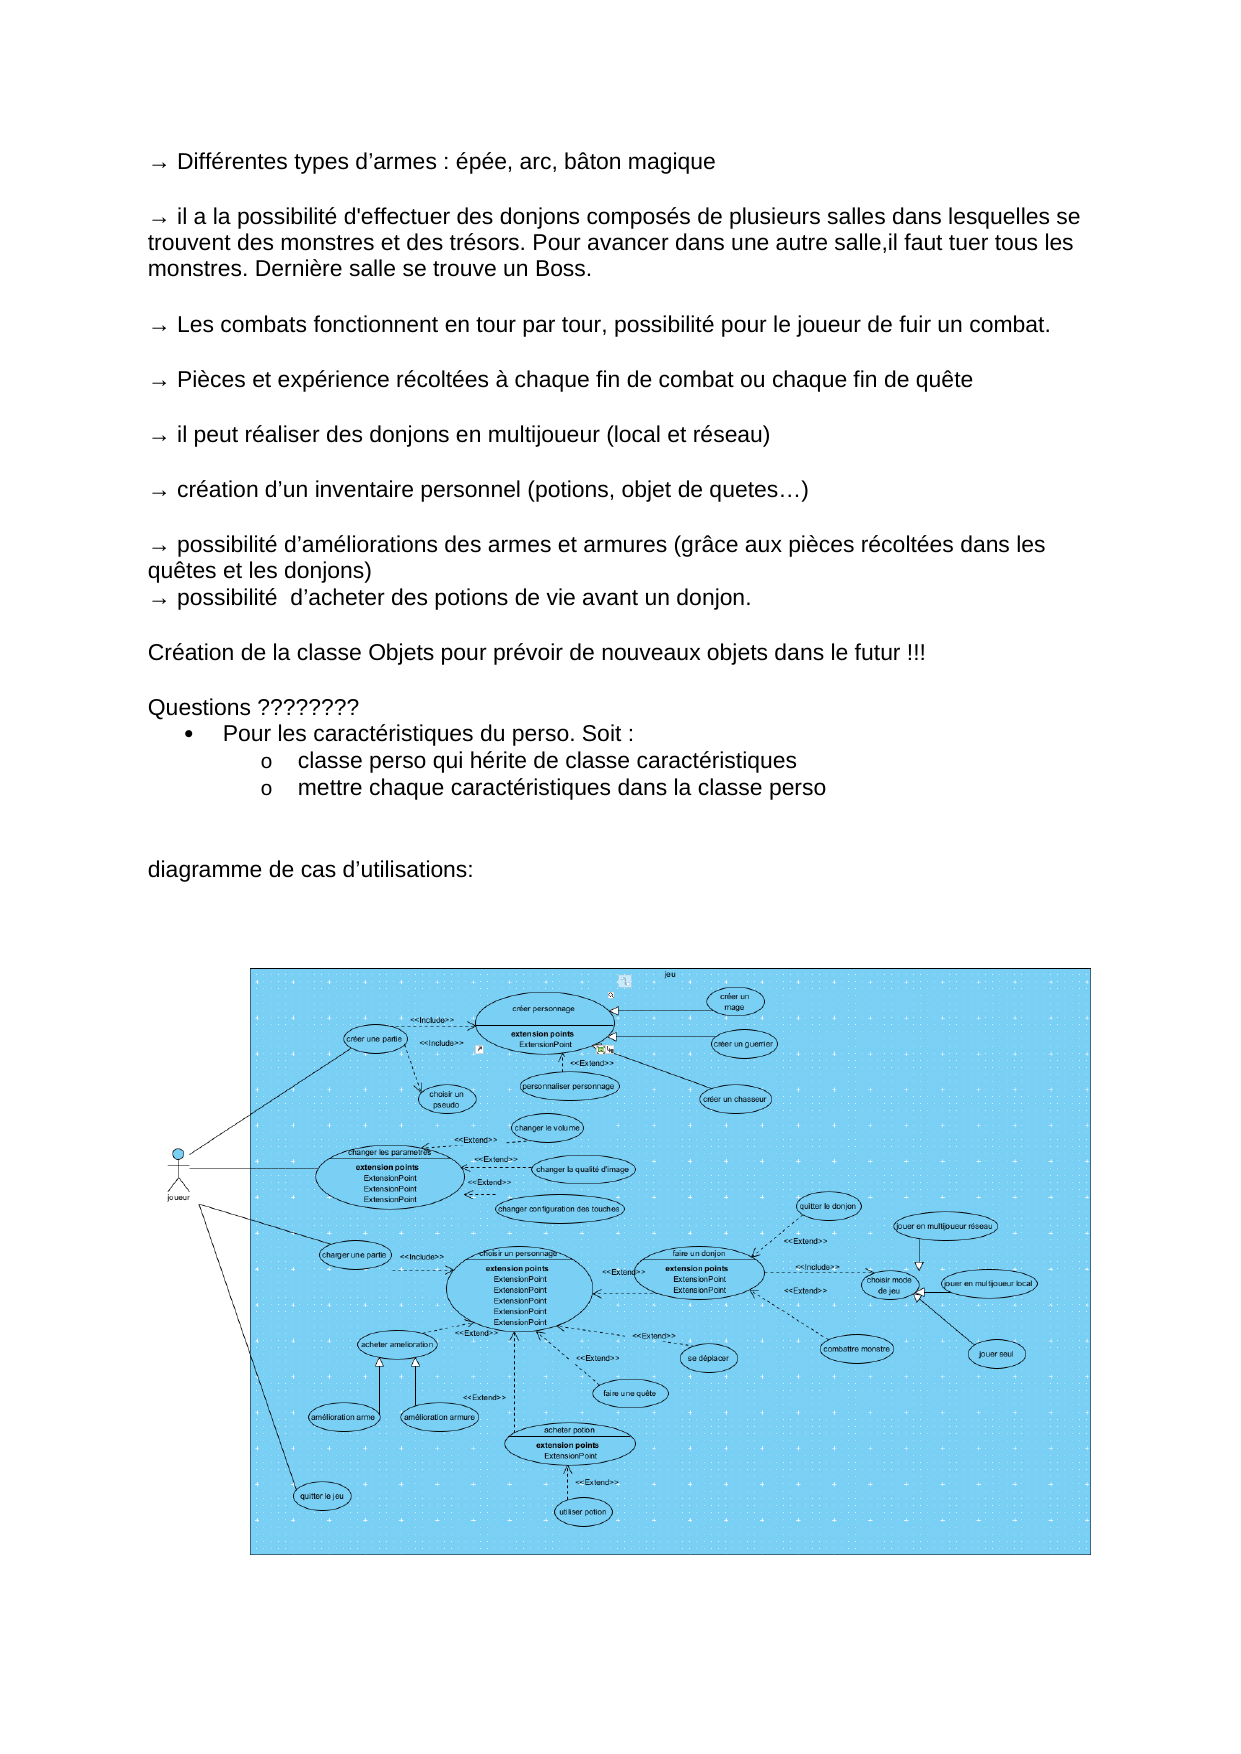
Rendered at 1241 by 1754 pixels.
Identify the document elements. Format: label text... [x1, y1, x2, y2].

text Création de la classe Objets pour prévoir de nouveaux objets dans le futur !!! [148, 639, 1093, 665]
text → Pièces et expérience récoltées à chaque fin de combat ou chaque fin de quête [148, 366, 1093, 392]
list mettre chaque caractéristiques dans la classe perso [260, 774, 1093, 802]
text diagramme de cas d’utilisations: [148, 856, 1093, 882]
list Pour les caractéristiques du perso. Soit : [185, 720, 1093, 747]
text → création d’un inventaire personnel (potions, objet de quetes…) [148, 476, 1093, 502]
list classe perso qui hérite de classe caractéristiques [260, 747, 1093, 774]
text → il a la possibilité d'effectuer des donjons composés de plusieurs salles dans lesquelles se trouvent des monstres et des trésors. Pour avancer dans une autre salle,il faut tuer tous les monstres. Dernière salle se trouve un Boss. [148, 203, 1093, 282]
text → il peut réaliser des donjons en multijoueur (local et réseau) [148, 421, 1093, 447]
text Questions ???????? [148, 694, 1093, 720]
text → Différentes types d’armes : épée, arc, bâton magique [148, 148, 1093, 174]
text → Les combats fonctionnent en tour par tour, possibilité pour le joueur de fuir un combat. [148, 311, 1093, 337]
text → possibilité d’améliorations des armes et armures (grâce aux pièces récoltées dans les quêtes et les donjons) [148, 531, 1093, 584]
text → possibilité d’acheter des potions de vie avant un donjon. [148, 584, 1093, 610]
